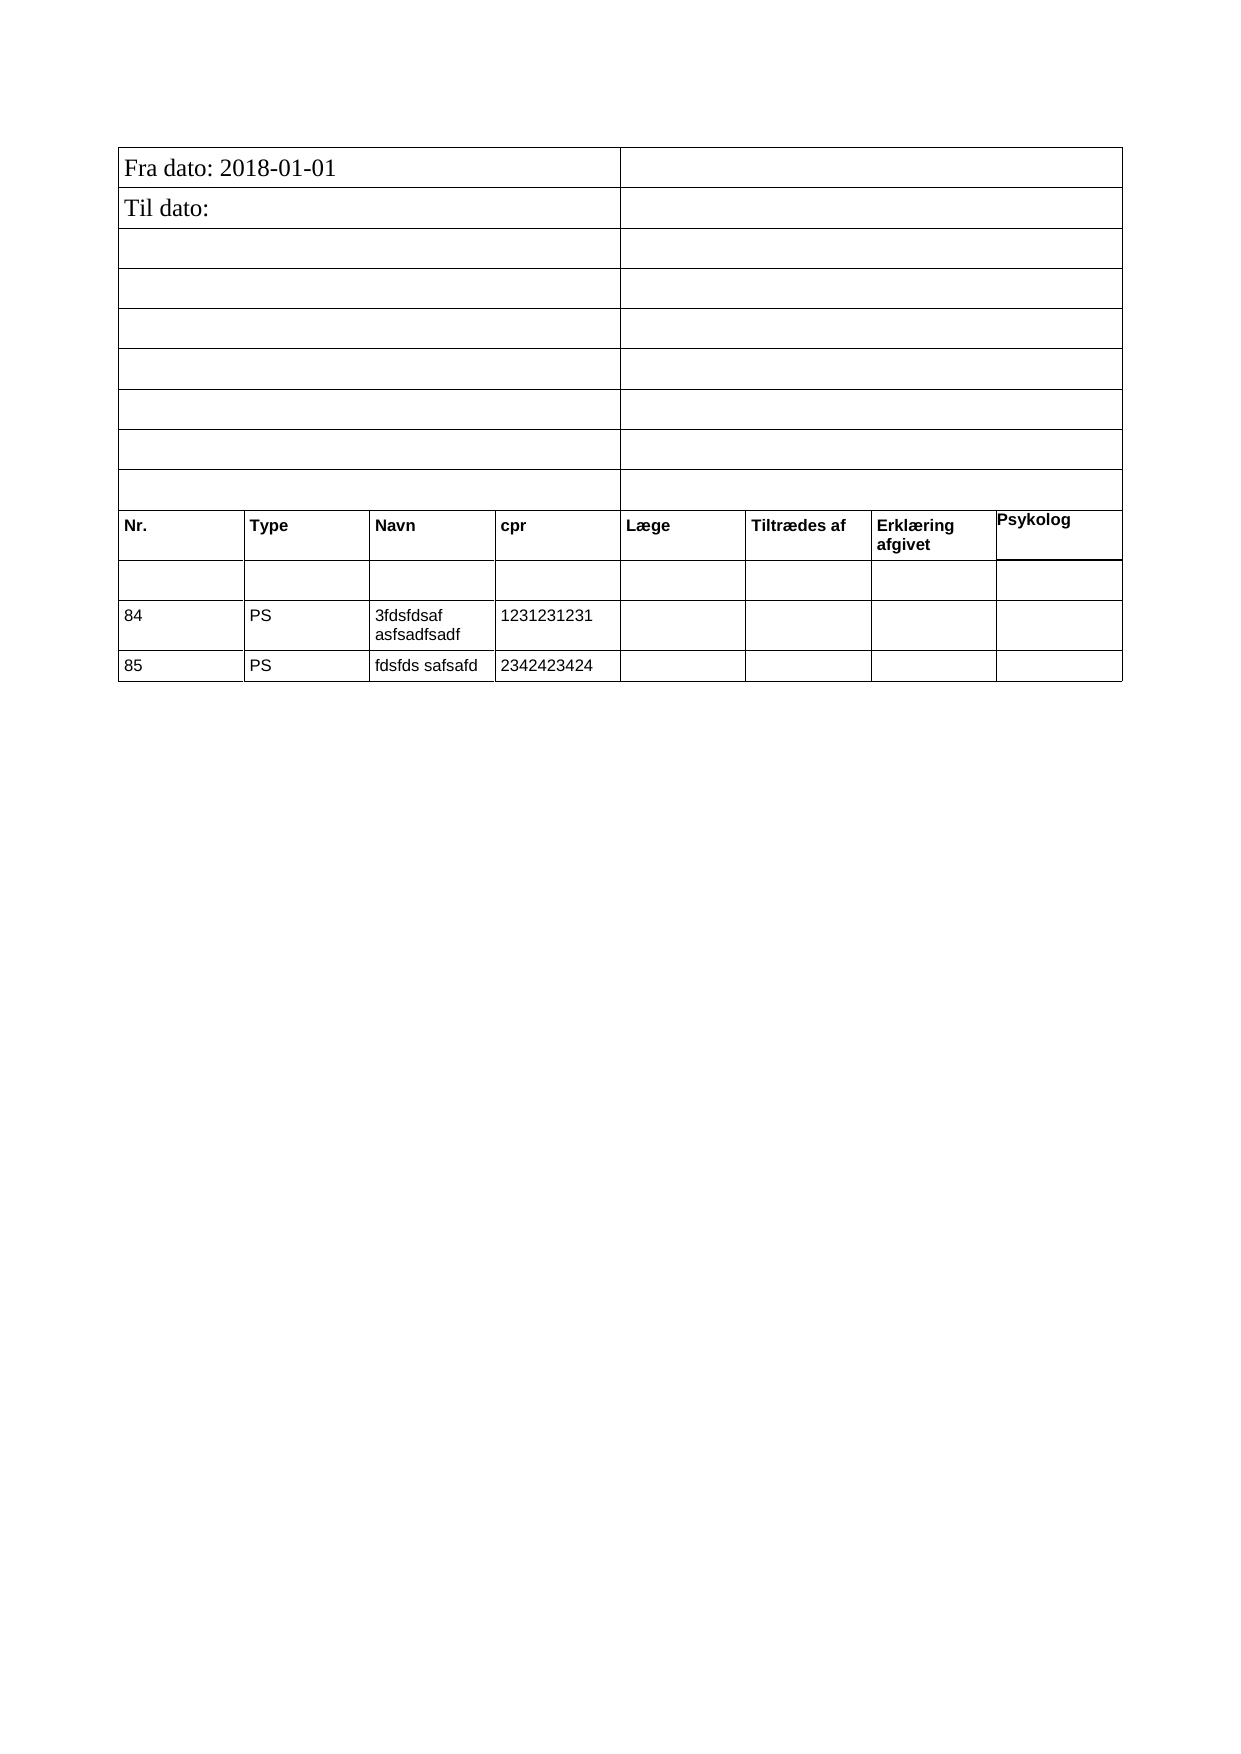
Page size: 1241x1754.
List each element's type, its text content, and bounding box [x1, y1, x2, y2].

table_header cpr [496, 511, 620, 560]
table_cell [872, 601, 996, 650]
table_cell [119, 349, 620, 389]
table_cell 85 [119, 651, 243, 681]
table_cell [119, 269, 620, 308]
table_header Type [245, 511, 369, 560]
table_cell PS [245, 651, 369, 681]
table_header [621, 148, 1122, 187]
table_cell [621, 188, 1122, 228]
table_cell [370, 561, 494, 600]
table_cell [621, 561, 745, 600]
table_header Fra dato: 2018-01-01 [119, 148, 620, 187]
table_cell [621, 470, 1122, 510]
table_cell [119, 561, 243, 600]
table_cell 3fdsfdsaf asfsadfsadf [370, 601, 494, 650]
table_cell [119, 430, 620, 469]
table_header Erklæring afgivet [872, 511, 996, 560]
table_cell 1231231231 [496, 601, 620, 650]
table_cell [997, 651, 1122, 681]
table_cell [746, 601, 871, 650]
table_cell [119, 309, 620, 348]
table_cell Til dato: [119, 188, 620, 228]
table_cell [621, 309, 1122, 348]
table_cell [496, 561, 620, 600]
table_cell [621, 269, 1122, 308]
table_cell 2342423424 [496, 651, 620, 681]
table_cell [746, 651, 871, 681]
table_cell [621, 390, 1122, 429]
table_cell 84 [119, 601, 243, 650]
table_cell [621, 229, 1122, 268]
table_cell [621, 651, 745, 681]
table_cell [872, 561, 996, 600]
table_cell [997, 561, 1122, 600]
table_header Psykolog [997, 511, 1122, 559]
table_cell [245, 561, 369, 600]
table_cell [621, 430, 1122, 469]
table_cell [997, 601, 1122, 650]
table_header Tiltrædes af [746, 511, 871, 560]
table_header Læge [621, 511, 745, 560]
table_header Nr. [119, 511, 243, 560]
table_cell PS [245, 601, 369, 650]
table_cell [746, 561, 871, 600]
table_cell fdsfds safsafd [370, 651, 494, 681]
table_cell [621, 601, 745, 650]
table_cell [621, 349, 1122, 389]
table_cell [872, 651, 996, 681]
table_header Navn [370, 511, 494, 560]
table_cell [119, 390, 620, 429]
table_cell [119, 229, 620, 268]
table_cell [119, 470, 620, 510]
